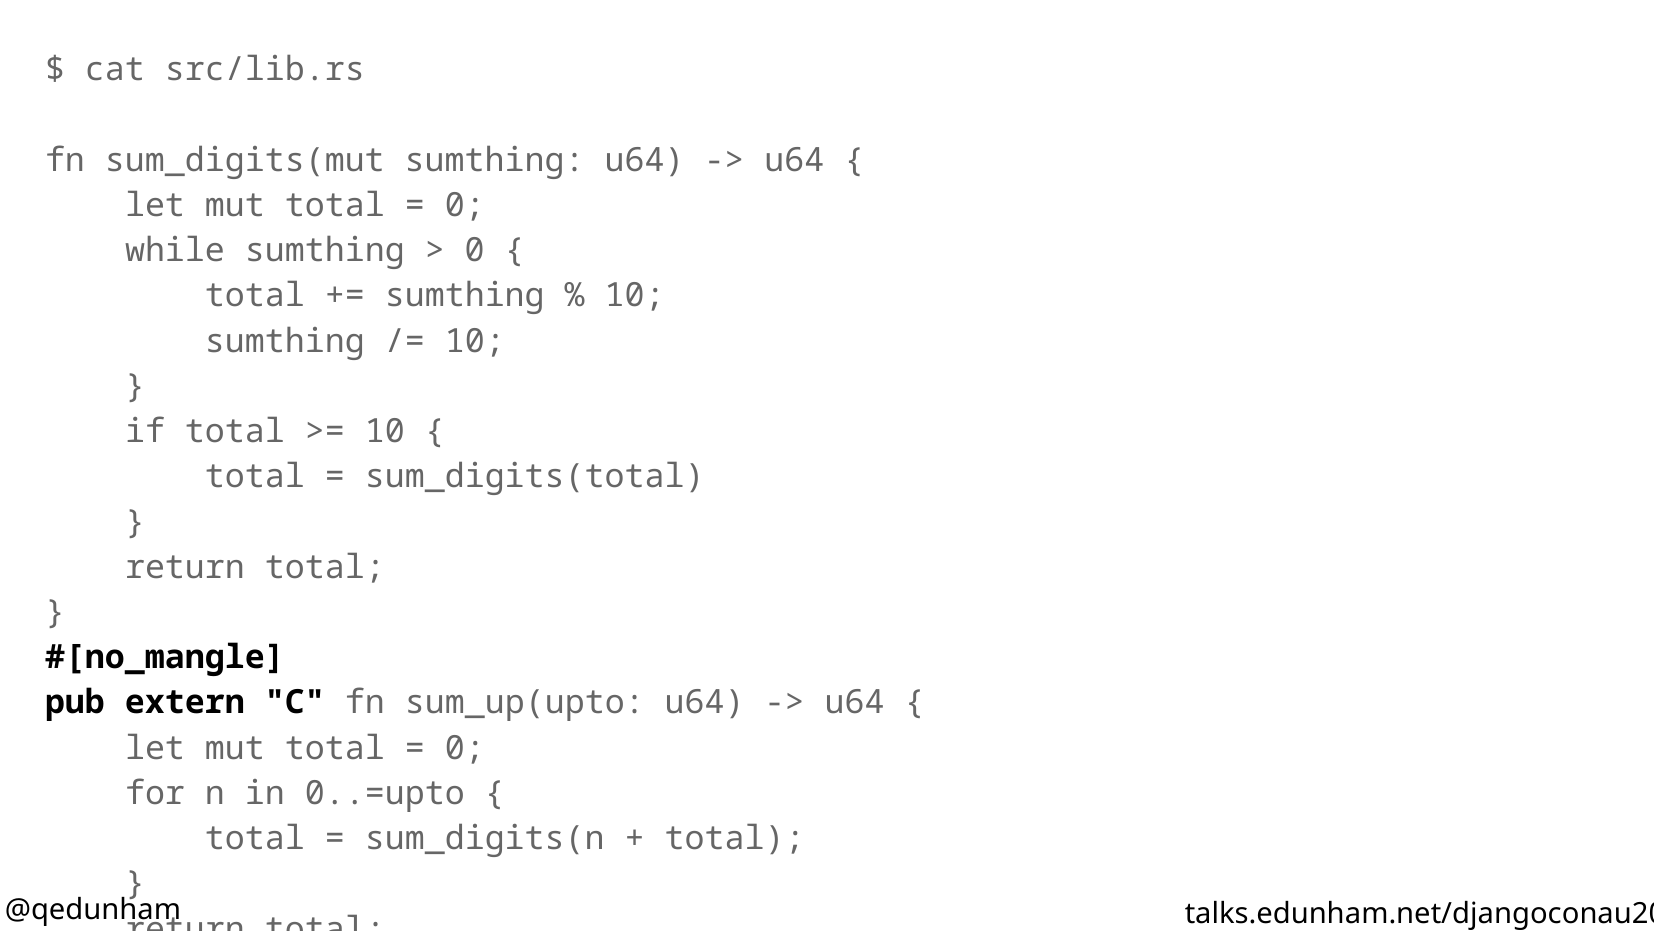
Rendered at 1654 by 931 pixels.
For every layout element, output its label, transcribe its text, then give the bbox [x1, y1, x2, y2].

subtitle $ cat src/lib.rs fn sum_digits(mut sumthing: u64) -> u64 { let mut total = 0; while sumthing > 0 { total += sumthing % 10; sumthing /= 10; } if total >= 10 { total = sum_digits(total) } return total; } #[no_mangle] pub extern "C" fn sum_up(upto: u64) -> u64 { let mut total = 0; for n in 0..=upto { total = sum_digits(n + total); } return total; } [45, 0, 1621, 906]
